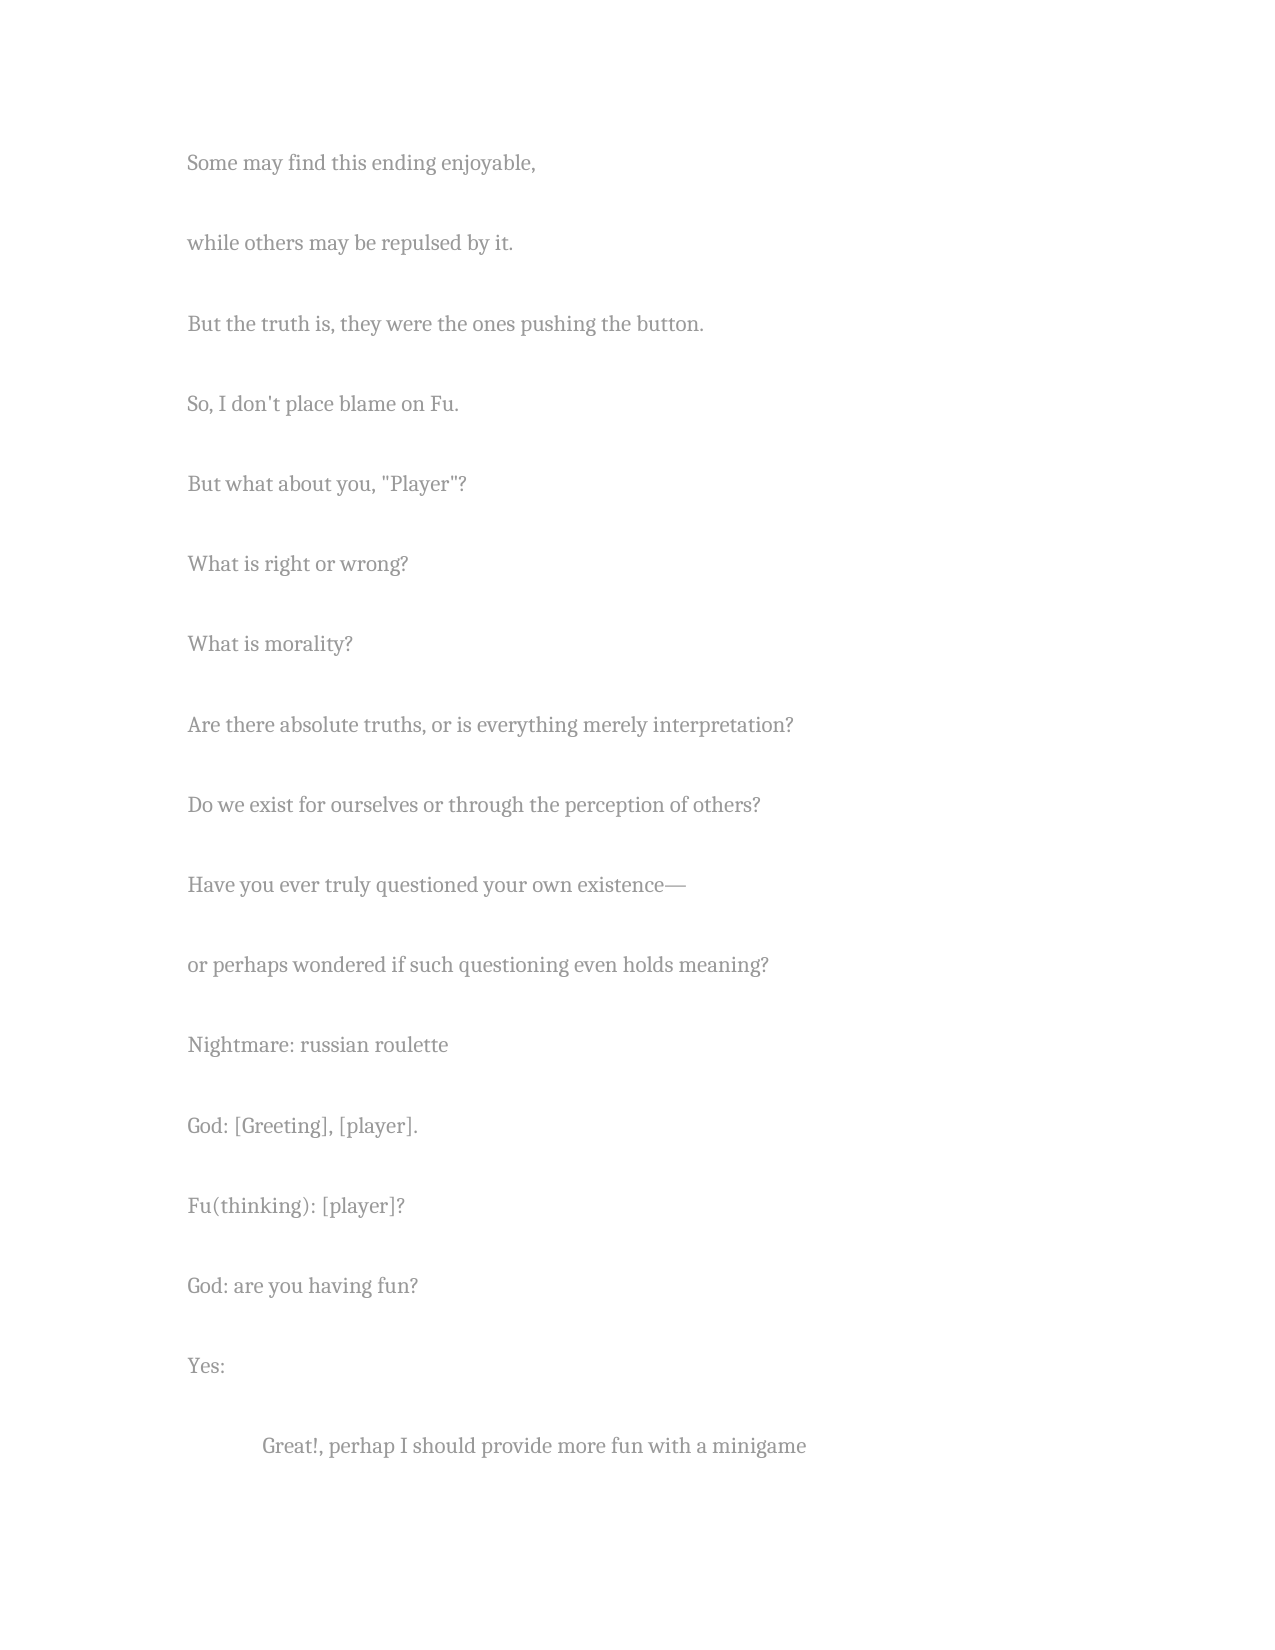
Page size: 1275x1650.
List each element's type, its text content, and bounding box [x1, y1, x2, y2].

text Yes: [187, 1353, 1087, 1379]
text God: [Greeting], [player]. [187, 1112, 1087, 1139]
text while others may be repulsed by it. [187, 230, 1087, 257]
text or perhaps wondered if such questioning even holds meaning? [187, 952, 1087, 978]
text God: are you having fun? [187, 1273, 1087, 1299]
text Fu(thinking): [player]? [187, 1193, 1087, 1219]
text What is right or wrong? [187, 551, 1087, 577]
text Nightmare: russian roulette [187, 1032, 1087, 1059]
text Are there absolute truths, or is everything merely interpretation? [187, 711, 1087, 738]
text Have you ever truly questioned your own existence— [187, 872, 1087, 898]
text Do we exist for ourselves or through the perception of others? [187, 792, 1087, 818]
text But what about you, "Player"? [187, 471, 1087, 497]
text But the truth is, they were the ones pushing the button. [187, 310, 1087, 337]
text Some may find this ending enjoyable, [187, 150, 1087, 176]
text So, I don't place blame on Fu. [187, 391, 1087, 417]
text Great!, perhap I should provide more fun with a minigame [187, 1433, 1087, 1460]
text What is morality? [187, 631, 1087, 658]
